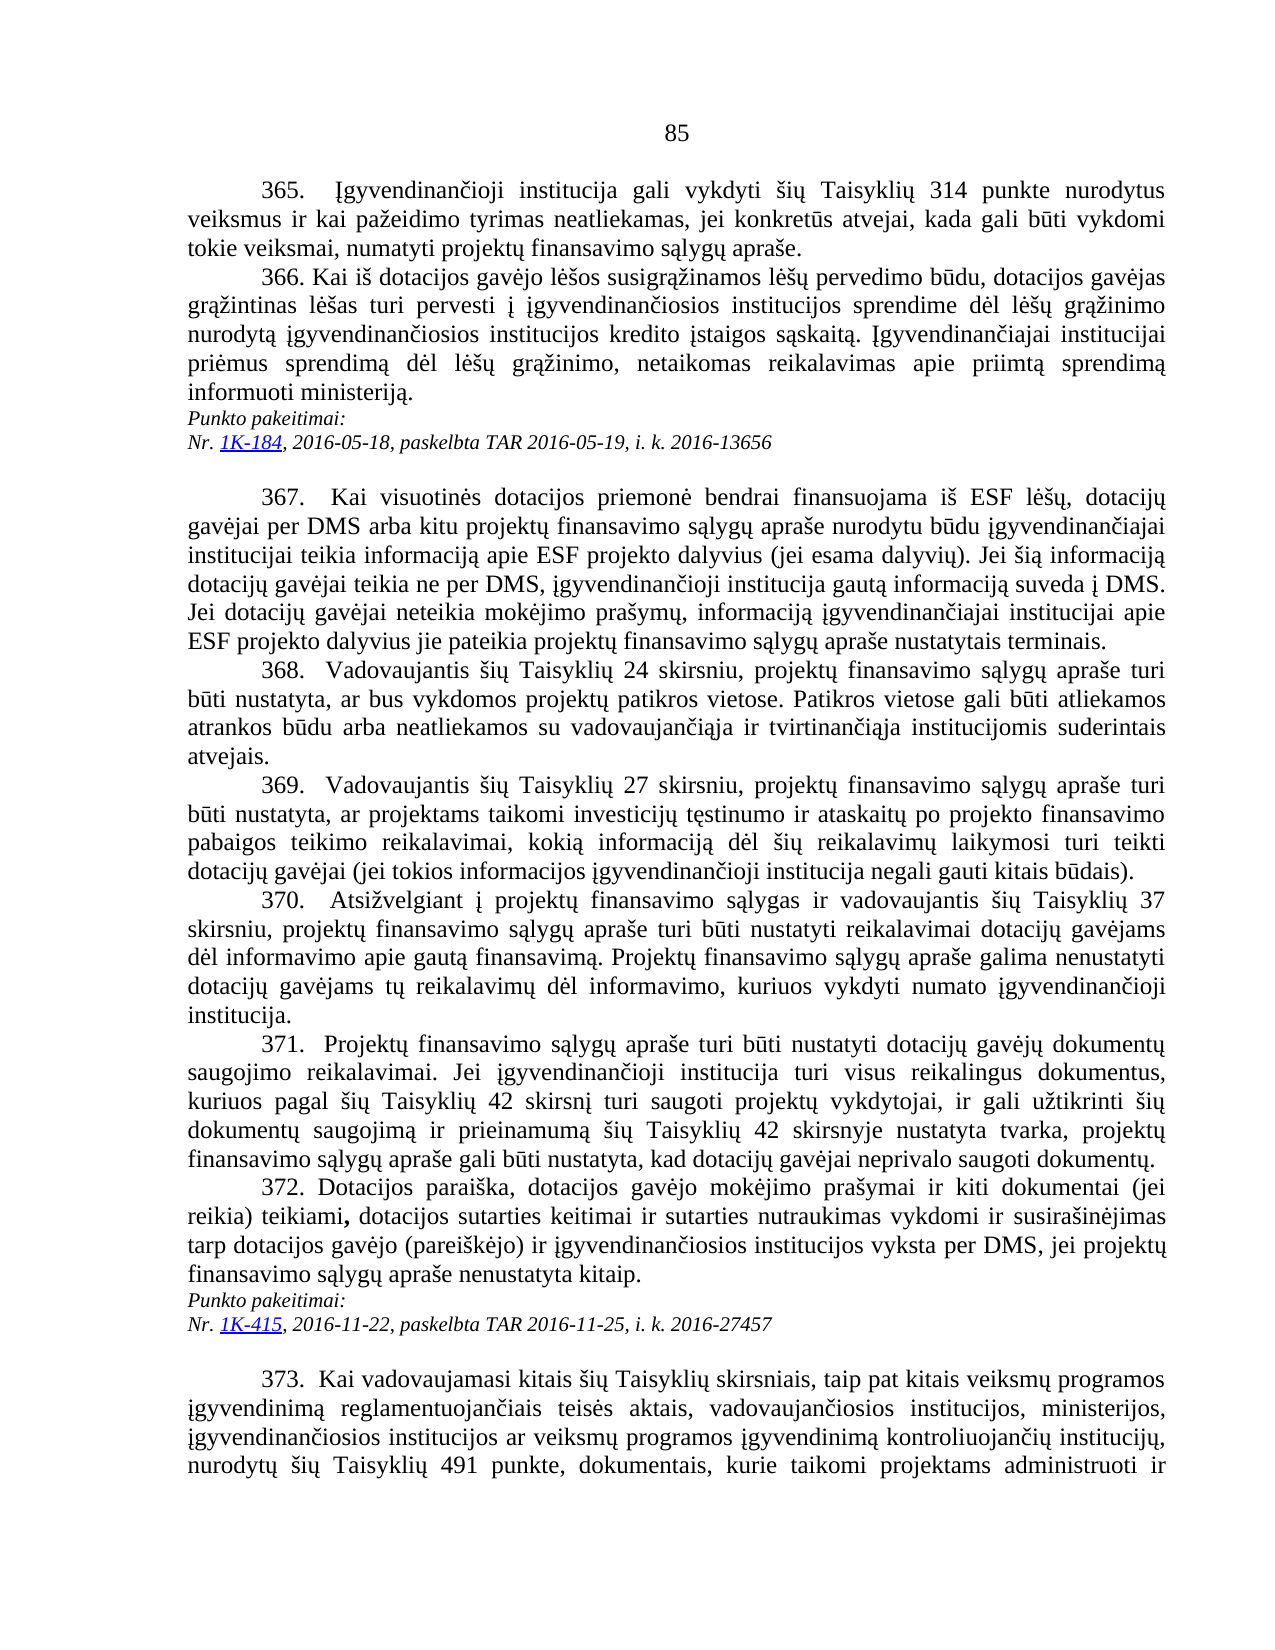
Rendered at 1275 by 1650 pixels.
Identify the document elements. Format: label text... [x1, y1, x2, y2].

text Punkto pakeitimai: [187, 1287, 1167, 1312]
text 365. Įgyvendinančioji institucija gali vykdyti šių Taisyklių 314 punkte nurodytus veiksmus ir kai pažeidimo tyrimas neatliekamas, jei konkretūs atvejai, kada gali būti vykdomi tokie veiksmai, numatyti projektų finansavimo sąlygų apraše. [187, 176, 1167, 262]
text 368. Vadovaujantis šių Taisyklių 24 skirsniu, projektų finansavimo sąlygų apraše turi būti nustatyta, ar bus vykdomos projektų patikros vietose. Patikros vietose gali būti atliekamos atrankos būdu arba neatliekamos su vadovaujančiąja ir tvirtinančiąja institucijomis suderintais atvejais. [187, 655, 1167, 770]
text 367. Kai visuotinės dotacijos priemonė bendrai finansuojama iš ESF lėšų, dotacijų gavėjai per DMS arba kitu projektų finansavimo sąlygų apraše nurodytu būdu įgyvendinančiajai institucijai teikia informaciją apie ESF projekto dalyvius (jei esama dalyvių). Jei šią informaciją dotacijų gavėjai teikia ne per DMS, įgyvendinančioji institucija gautą informaciją suveda į DMS. Jei dotacijų gavėjai neteikia mokėjimo prašymų, informaciją įgyvendinančiajai institucijai apie ESF projekto dalyvius jie pateikia projektų finansavimo sąlygų apraše nustatytais terminais. [187, 482, 1167, 655]
text Nr. 1K-184, 2016-05-18, paskelbta TAR 2016-05-19, i. k. 2016-13656 [187, 430, 1167, 454]
text 373. Kai vadovaujamasi kitais šių Taisyklių skirsniais, taip pat kitais veiksmų programos įgyvendinimą reglamentuojančiais teisės aktais, vadovaujančiosios institucijos, ministerijos, įgyvendinančiosios institucijos ar veiksmų programos įgyvendinimą kontroliuojančių institucijų, nurodytų šių Taisyklių 491 punkte, dokumentais, kurie taikomi projektams administruoti ir [187, 1364, 1167, 1479]
text 371. Projektų finansavimo sąlygų apraše turi būti nustatyti dotacijų gavėjų dokumentų saugojimo reikalavimai. Jei įgyvendinančioji institucija turi visus reikalingus dokumentus, kuriuos pagal šių Taisyklių 42 skirsnį turi saugoti projektų vykdytojai, ir gali užtikrinti šių dokumentų saugojimą ir prieinamumą šių Taisyklių 42 skirsnyje nustatyta tvarka, projektų finansavimo sąlygų apraše gali būti nustatyta, kad dotacijų gavėjai neprivalo saugoti dokumentų. [187, 1029, 1167, 1172]
text Punkto pakeitimai: [187, 406, 1167, 430]
text 370. Atsižvelgiant į projektų finansavimo sąlygas ir vadovaujantis šių Taisyklių 37 skirsniu, projektų finansavimo sąlygų apraše turi būti nustatyti reikalavimai dotacijų gavėjams dėl informavimo apie gautą finansavimą. Projektų finansavimo sąlygų apraše galima nenustatyti dotacijų gavėjams tų reikalavimų dėl informavimo, kuriuos vykdyti numato įgyvendinančioji institucija. [187, 885, 1167, 1029]
text 366. Kai iš dotacijos gavėjo lėšos susigrąžinamos lėšų pervedimo būdu, dotacijos gavėjas grąžintinas lėšas turi pervesti į įgyvendinančiosios institucijos sprendime dėl lėšų grąžinimo nurodytą įgyvendinančiosios institucijos kredito įstaigos sąskaitą. Įgyvendinančiajai institucijai priėmus sprendimą dėl lėšų grąžinimo, netaikomas reikalavimas apie priimtą sprendimą informuoti ministeriją. [187, 262, 1167, 406]
text Nr. 1K-415, 2016-11-22, paskelbta TAR 2016-11-25, i. k. 2016-27457 [187, 1312, 1167, 1336]
text 369. Vadovaujantis šių Taisyklių 27 skirsniu, projektų finansavimo sąlygų apraše turi būti nustatyta, ar projektams taikomi investicijų tęstinumo ir ataskaitų po projekto finansavimo pabaigos teikimo reikalavimai, kokią informaciją dėl šių reikalavimų laikymosi turi teikti dotacijų gavėjai (jei tokios informacijos įgyvendinančioji institucija negali gauti kitais būdais). [187, 770, 1167, 885]
text 372. Dotacijos paraiška, dotacijos gavėjo mokėjimo prašymai ir kiti dokumentai (jei reikia) teikiami, dotacijos sutarties keitimai ir sutarties nutraukimas vykdomi ir susirašinėjimas tarp dotacijos gavėjo (pareiškėjo) ir įgyvendinančiosios institucijos vyksta per DMS, jei projektų finansavimo sąlygų apraše nenustatyta kitaip. [187, 1172, 1167, 1287]
